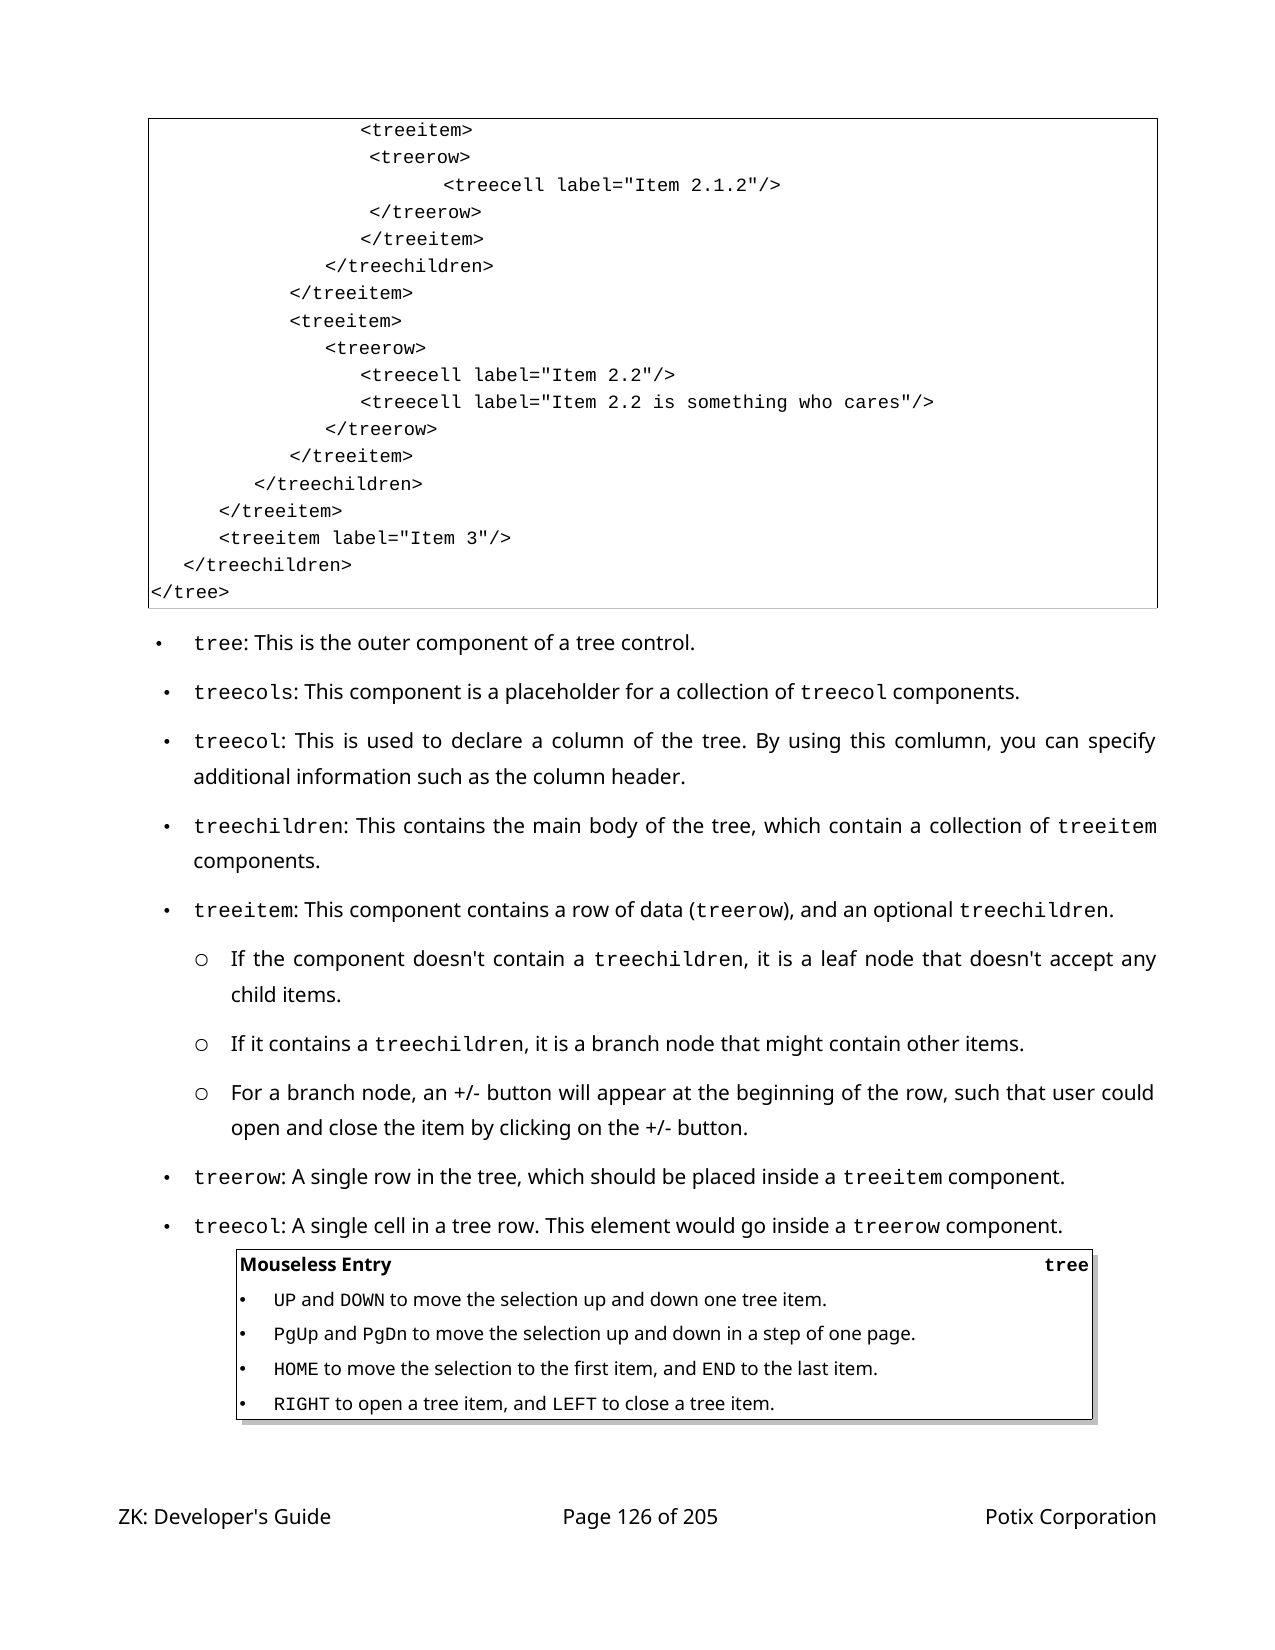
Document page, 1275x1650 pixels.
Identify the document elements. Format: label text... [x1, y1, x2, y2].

list tree: This is the outer component of a tree control. [156, 628, 1157, 657]
list RIGHT to open a tree item, and LEFT to close a tree item. [237, 1387, 1092, 1419]
text </treeitem> [149, 444, 1157, 469]
text </treerow> [149, 417, 1157, 441]
text </treerow> [149, 200, 1157, 224]
list treeitem: This component contains a row of data (treerow), and an optional treechildren. [164, 895, 1157, 924]
text </treeitem> [149, 227, 1157, 251]
list treecols: This component is a placeholder for a collection of treecol components. [164, 677, 1157, 706]
list treecol: A single cell in a tree row. This element would go inside a treerow component. [164, 1211, 1157, 1240]
text <treecell label="Item 2.2"/> [149, 363, 1157, 387]
text <treerow> [149, 336, 1157, 360]
list For a branch node, an +/- button will appear at the beginning of the row, such that user could open and close the item by clicking on the +/- button. [193, 1078, 1157, 1141]
text Mouseless Entry tree [237, 1250, 1092, 1277]
text <treecell label="Item 2.2 is something who cares"/> [149, 390, 1157, 414]
text </treechildren> [149, 472, 1157, 496]
list UP and DOWN to move the selection up and down one tree item. [237, 1283, 1092, 1312]
list If it contains a treechildren, it is a branch node that might contain other items. [193, 1029, 1157, 1057]
text </treeitem> [149, 281, 1157, 306]
text </treechildren> [149, 553, 1157, 577]
list HOME to move the selection to the first item, and END to the last item. [237, 1352, 1092, 1381]
list If the component doesn't contain a treechildren, it is a leaf node that doesn't accept any child items. [193, 944, 1157, 1008]
text <treeitem label="Item 3"/> [149, 526, 1157, 550]
list PgUp and PgDn to move the selection up and down in a step of one page. [237, 1318, 1092, 1347]
text </treechildren> [149, 254, 1157, 278]
list treechildren: This contains the main body of the tree, which contain a collection of treeitem components. [164, 811, 1157, 875]
list treerow: A single row in the tree, which should be placed inside a treeitem component. [164, 1162, 1157, 1191]
text <treeitem> [149, 308, 1157, 333]
text </treeitem> [149, 499, 1157, 523]
text </tree> [149, 580, 1157, 608]
text <treerow> [149, 145, 1157, 169]
text <treecell label="Item 2.1.2"/> [149, 172, 1157, 197]
list treecol: This is used to declare a column of the tree. By using this comlumn, you can specify additional information such as the column header. [164, 727, 1157, 790]
text <treeitem> [149, 119, 1157, 142]
